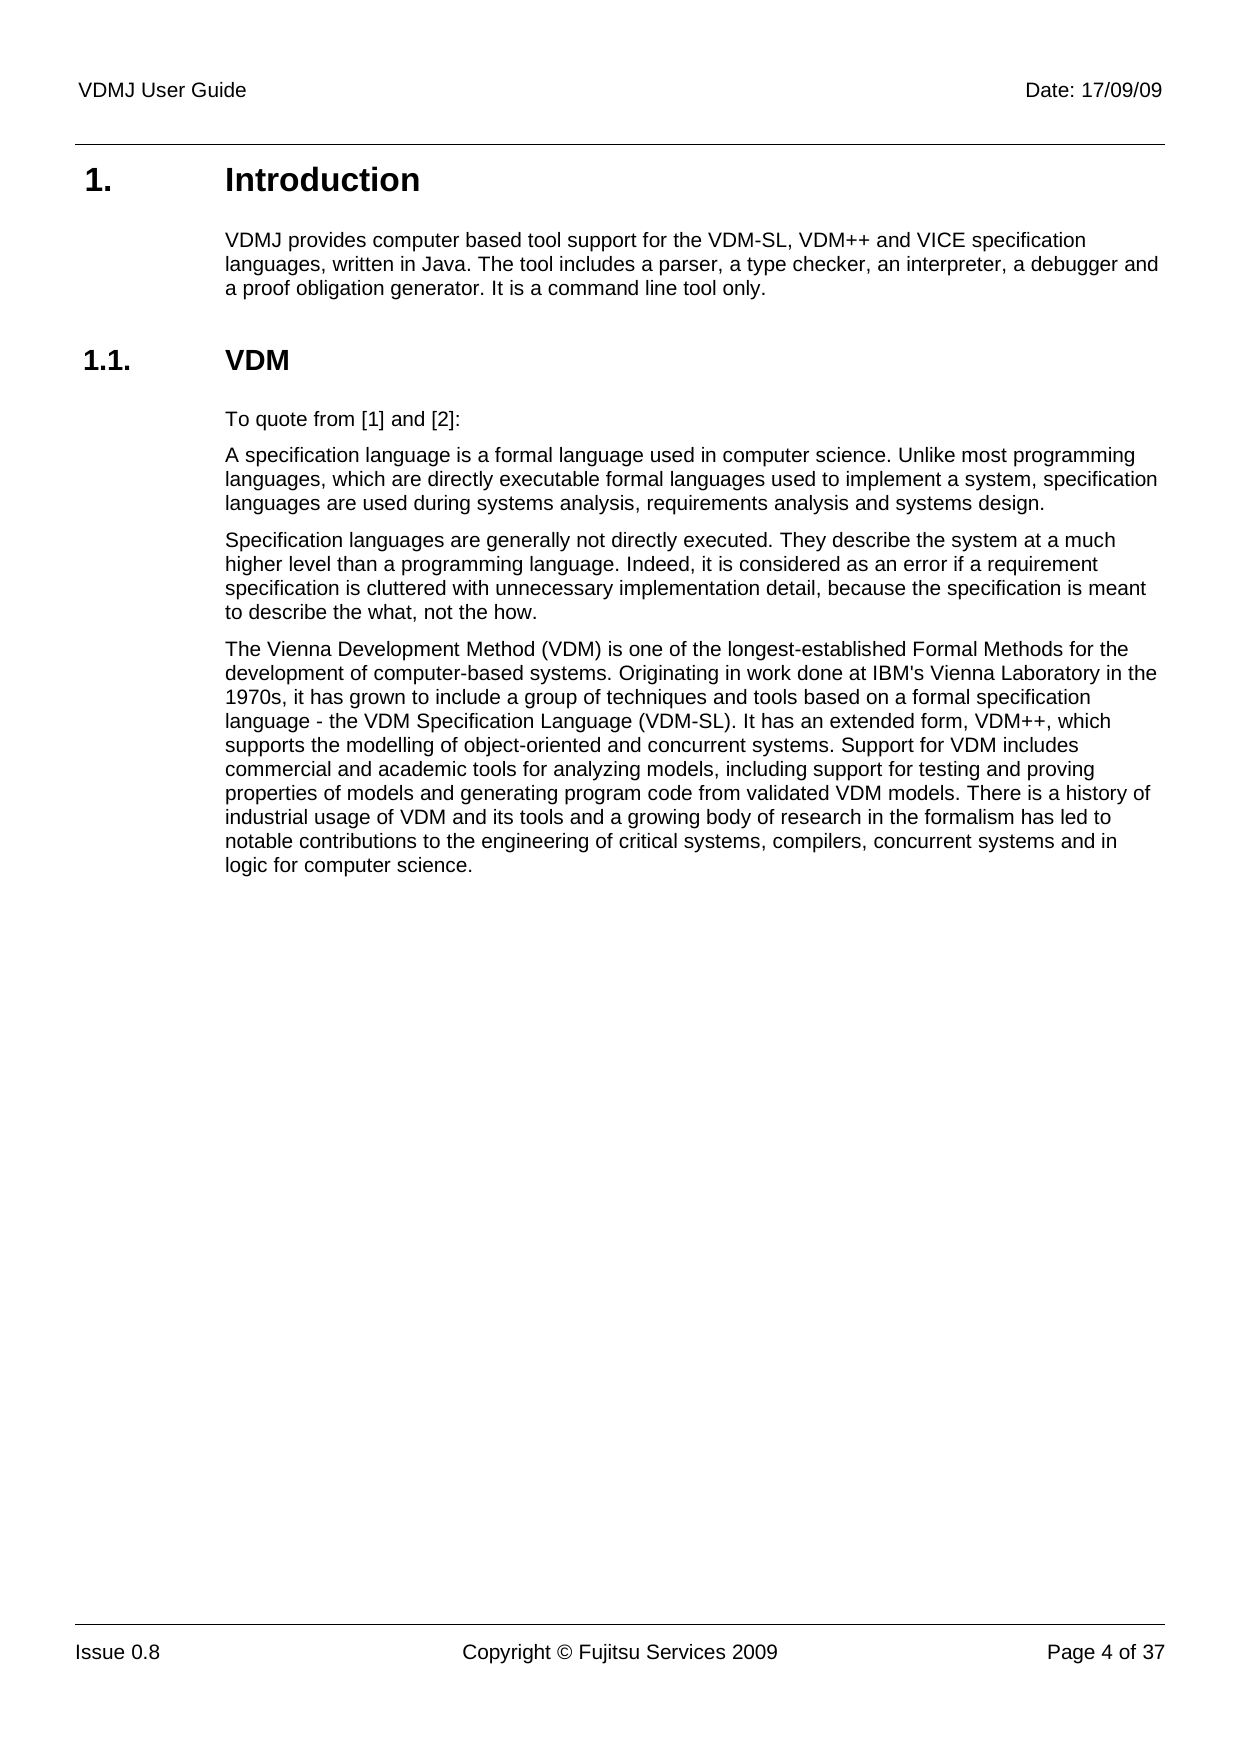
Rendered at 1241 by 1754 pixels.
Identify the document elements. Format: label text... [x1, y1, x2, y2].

subtitle VDM [75, 343, 1165, 376]
text The Vienna Development Method (VDM) is one of the longest-established Formal Methods for the development of computer-based systems. Originating in work done at IBM's Vienna Laboratory in the 1970s, it has grown to include a group of techniques and tools based on a formal specification language - the VDM Specification Language (VDM-SL). It has an extended form, VDM++, which supports the modelling of object-oriented and concurrent systems. Support for VDM includes commercial and academic tools for analyzing models, including support for testing and proving properties of models and generating program code from validated VDM models. There is a history of industrial usage of VDM and its tools and a growing body of research in the formalism has led to notable contributions to the engineering of critical systems, compilers, concurrent systems and in logic for computer science. [225, 636, 1165, 877]
text A specification language is a formal language used in computer science. Unlike most programming languages, which are directly executable formal languages used to implement a system, specification languages are used during systems analysis, requirements analysis and systems design. [225, 443, 1165, 515]
text To quote from [1] and [2]: [225, 406, 1165, 431]
subtitle Introduction [75, 160, 1165, 198]
text VDMJ provides computer based tool support for the VDM-SL, VDM++ and VICE specification languages, written in Java. The tool includes a parser, a type checker, an interpreter, a debugger and a proof obligation generator. It is a command line tool only. [225, 228, 1165, 300]
text Specification languages are generally not directly executed. They describe the system at a much higher level than a programming language. Indeed, it is considered as an error if a requirement specification is cluttered with unnecessary implementation detail, because the specification is meant to describe the what, not the how. [225, 528, 1165, 624]
